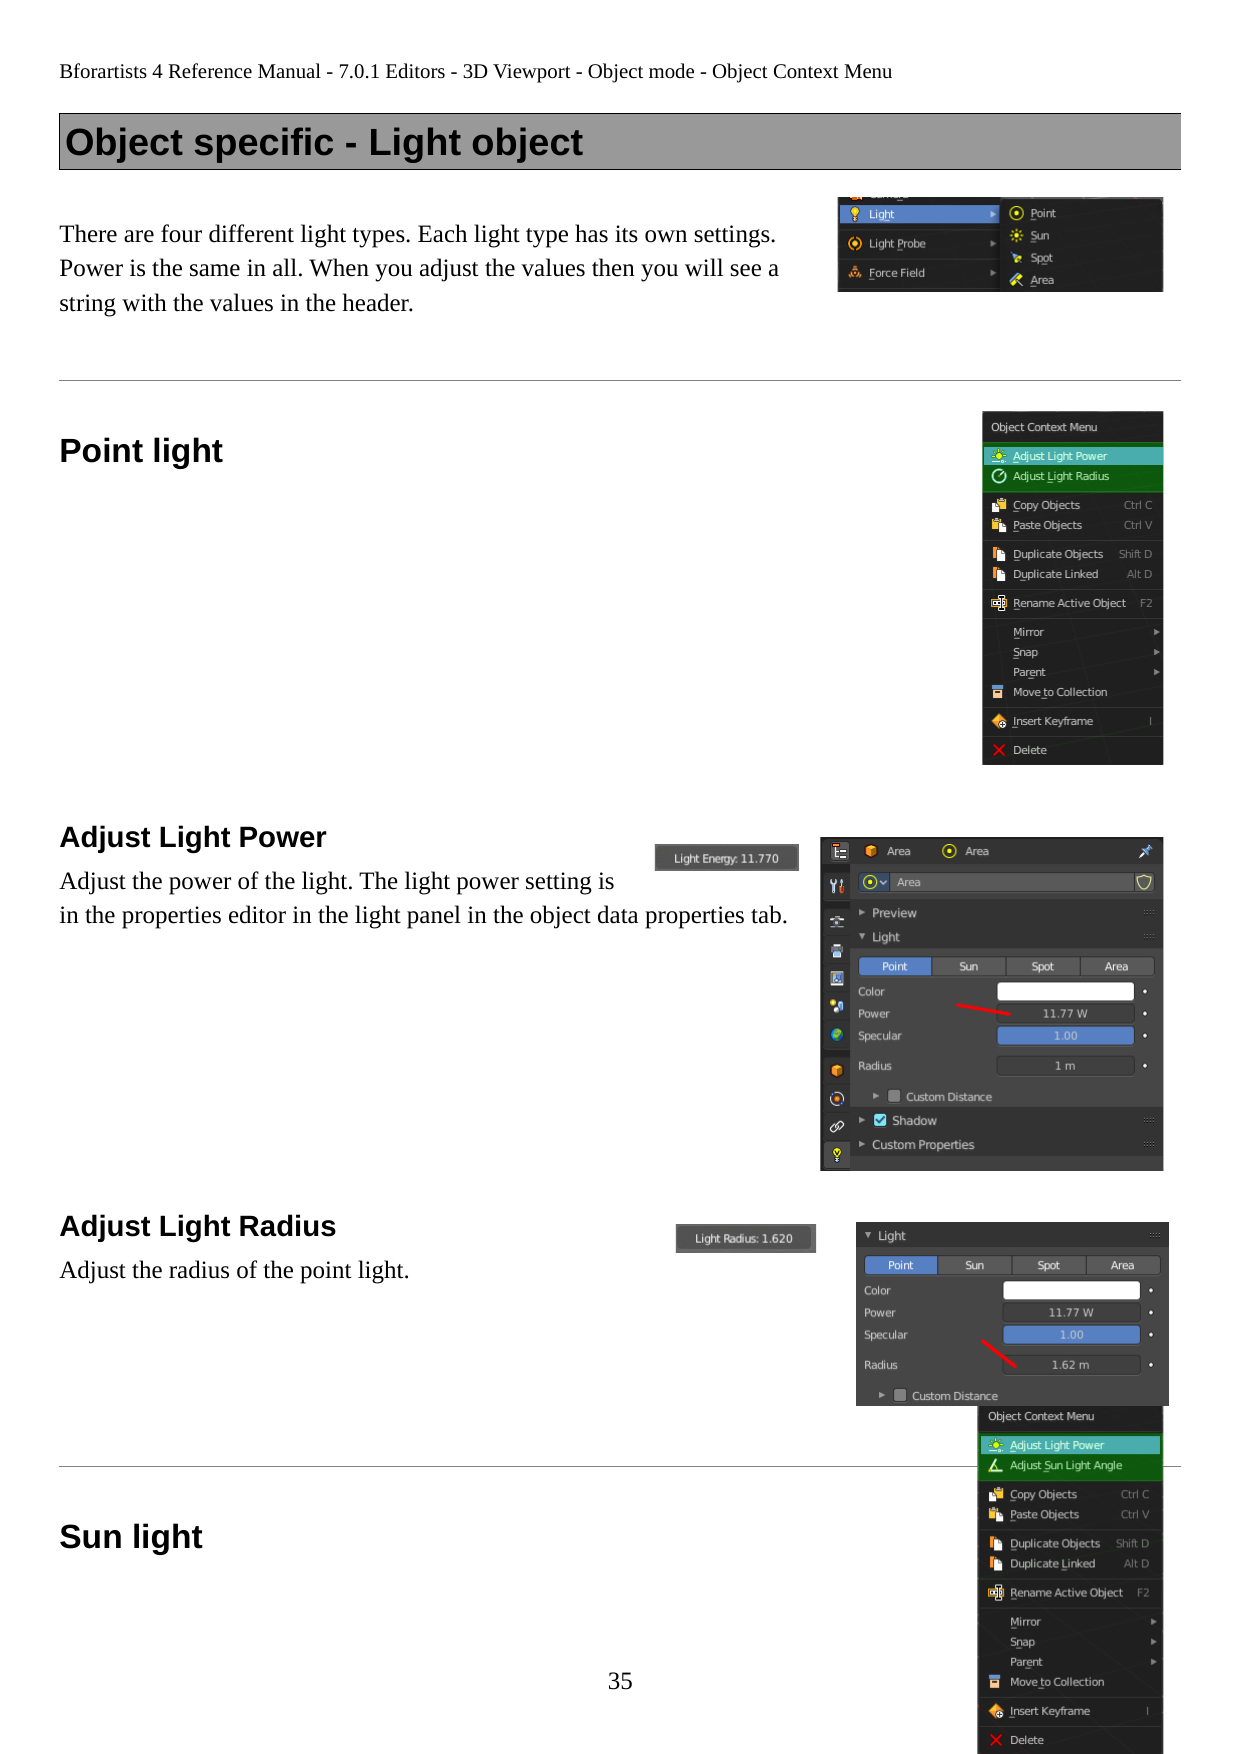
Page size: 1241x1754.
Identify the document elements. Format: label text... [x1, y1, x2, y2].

text There are four different light types. Each light type has its own settings. Power is the same in all. When you adjust the values then you will see a string with the values in the header. [59, 219, 1181, 317]
subtitle Point light [59, 431, 982, 469]
picture [675, 1224, 817, 1253]
subtitle Adjust Light Radius [59, 1209, 1181, 1243]
text Adjust the radius of the point light. [59, 1255, 856, 1284]
picture [982, 411, 1164, 765]
subtitle Sun light [59, 1517, 977, 1555]
picture [856, 1222, 1169, 1754]
table_header Object specific - Light object [60, 114, 1181, 169]
text Adjust the power of the light. The light power setting is in the properties editor in the light panel in the object data properties tab. [59, 866, 820, 929]
picture [837, 197, 1164, 292]
subtitle [1164, 431, 1181, 469]
picture [654, 844, 799, 871]
subtitle [1164, 1517, 1181, 1555]
subtitle Adjust Light Power [59, 819, 1181, 853]
